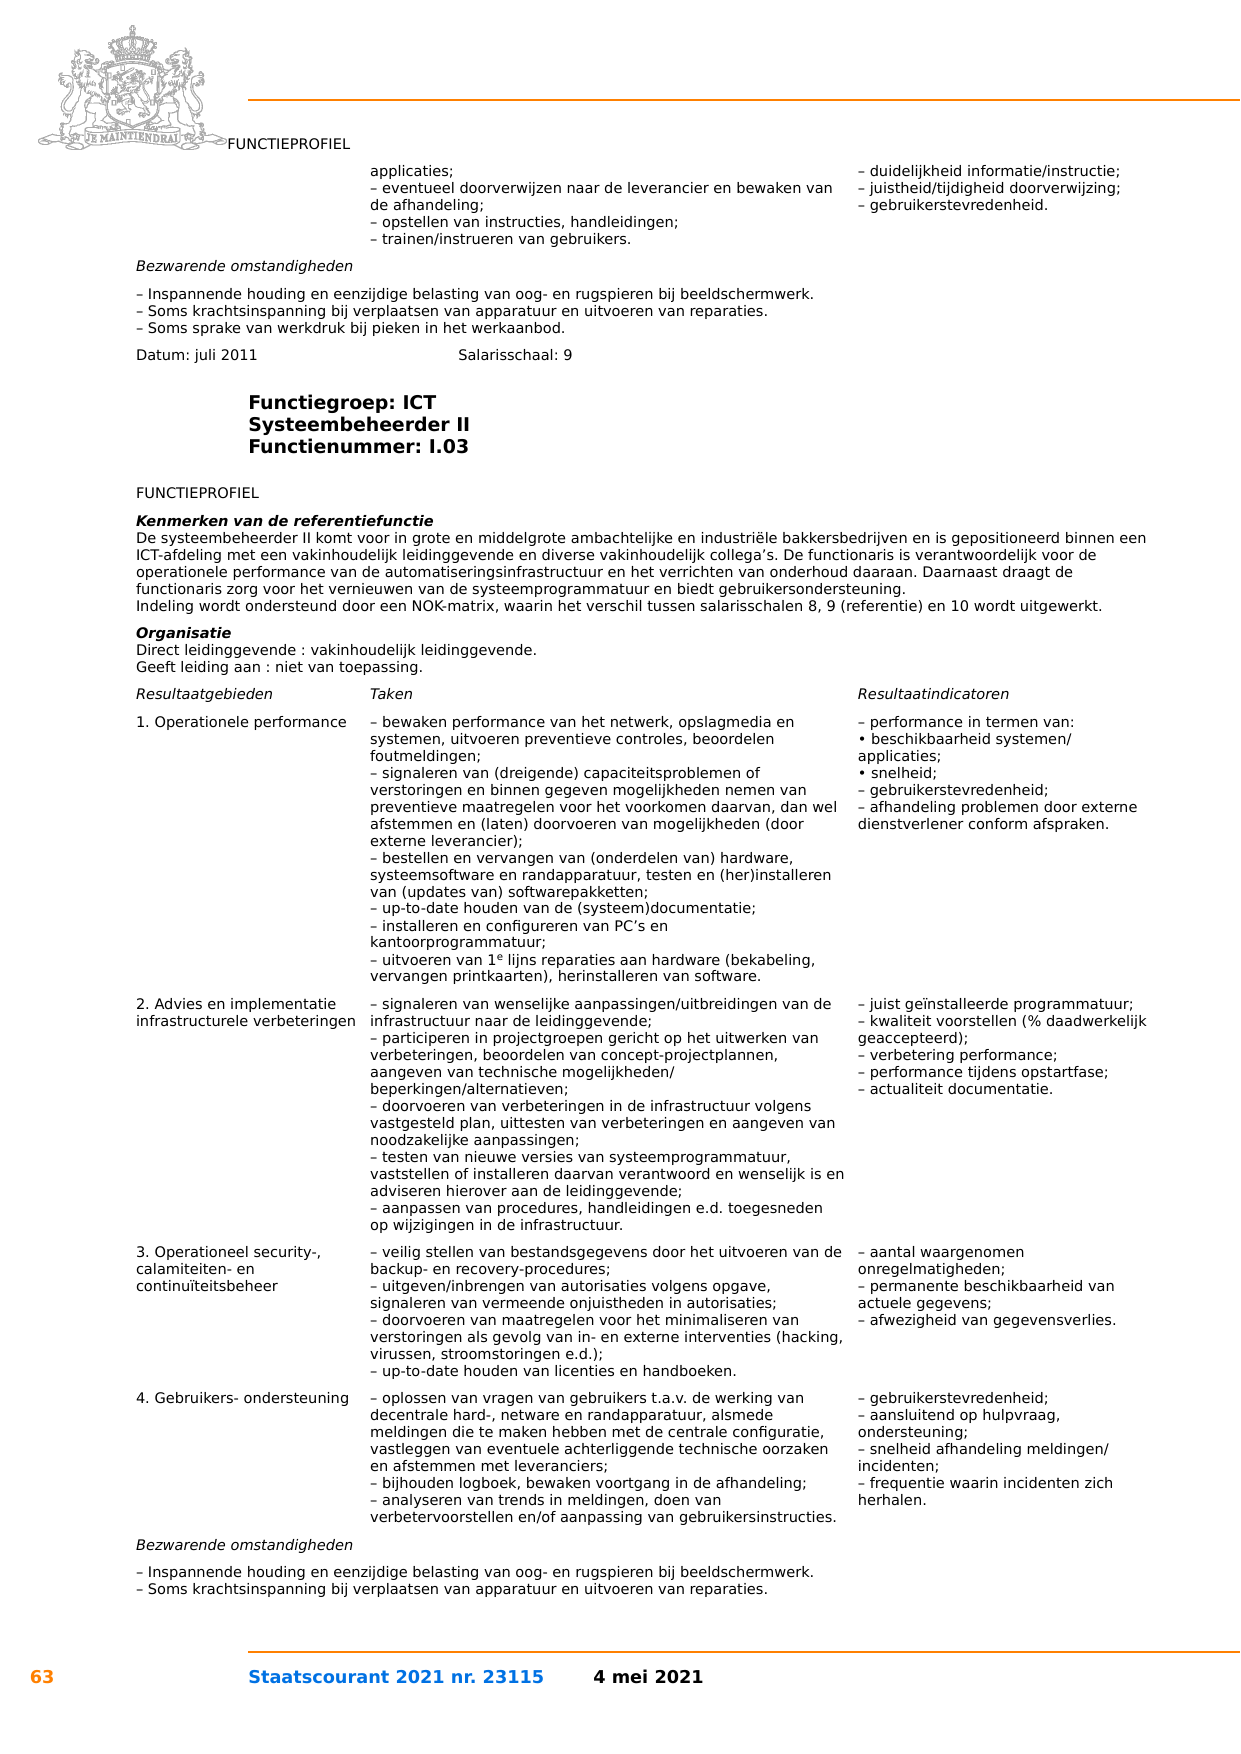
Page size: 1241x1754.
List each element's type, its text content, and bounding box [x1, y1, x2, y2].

table_cell 1. Operationele performance [131, 709, 364, 990]
table_cell – Inspannende houding en eenzijdige belasting van oog- en rugspieren bij beeldschermwerk. – Soms krachtsinspanning bij verplaatsen van apparatuur en uitvoeren van reparaties. [131, 1559, 1163, 1602]
table_cell Resultaatgebieden [131, 682, 364, 708]
table_cell – veilig stellen van bestandsgegevens door het uitvoeren van de backup- en recovery-procedures; – uitgeven/inbrengen van autorisaties volgens opgave, signaleren van vermeende onjuistheden in autorisaties; – doorvoeren van maatregelen voor het minimaliseren van verstoringen als gevolg van in- en externe interventies (hacking, virussen, stroomstoringen e.d.); – up-to-date houden van licenties en handboeken. [365, 1239, 851, 1384]
text Functiegroep: ICT [248, 392, 1163, 414]
table_cell Resultaatindicatoren [852, 682, 1163, 708]
table_header FUNCTIEPROFIEL [131, 131, 1163, 157]
table_cell Organisatie Direct leidinggevende : vakinhoudelijk leidinggevende. Geeft leiding aan : niet van toepassing. [131, 620, 1163, 681]
table_cell – bewaken performance van het netwerk, opslagmedia en systemen, uitvoeren preventieve controles, beoordelen foutmeldingen; – signaleren van (dreigende) capaciteitsproblemen of verstoringen en binnen gegeven mogelijkheden nemen van preventieve maatregelen voor het voorkomen daarvan, dan wel afstemmen en (laten) doorvoeren van mogelijkheden (door externe leverancier); – bestellen en vervangen van (onderdelen van) hardware, systeemsoftware en randapparatuur, testen en (her)installeren van (updates van) softwarepakketten; – up-to-date houden van de (systeem)documentatie; – installeren en configureren van PC’s en kantoorprogrammatuur; – uitvoeren van 1e lijns reparaties aan hardware (bekabeling, vervangen printkaarten), herinstalleren van software. [365, 709, 851, 990]
table_cell – oplossen van vragen van gebruikers t.a.v. de werking van decentrale hard-, netware en randapparatuur, alsmede meldingen die te maken hebben met de centrale configuratie, vastleggen van eventuele achterliggende technische oorzaken en afstemmen met leveranciers; – bijhouden logboek, bewaken voortgang in de afhandeling; – analyseren van trends in meldingen, doen van verbetervoorstellen en/of aanpassing van gebruikersinstructies. [365, 1385, 851, 1531]
table_cell – juist geïnstalleerde programmatuur; – kwaliteit voorstellen (% daadwerkelijk geaccepteerd); – verbetering performance; – performance tijdens opstartfase; – actualiteit documentatie. [852, 991, 1163, 1238]
table_cell Datum: juli 2011 [131, 343, 452, 369]
picture [38, 25, 227, 150]
table_cell Bezwarende omstandigheden [131, 1532, 1163, 1558]
table_cell – performance in termen van: • beschikbaarheid systemen/ applicaties; • snelheid; – gebruikerstevredenheid; – afhandeling problemen door externe dienstverlener conform afspraken. [852, 709, 1163, 990]
table_cell 4. Gebruikers- ondersteuning [131, 1385, 364, 1531]
table_cell Kenmerken van de referentiefunctie De systeembeheerder II komt voor in grote en middelgrote ambachtelijke en industriële bakkersbedrijven en is gepositioneerd binnen een ICT-afdeling met een vakinhoudelijk leidinggevende en diverse vakinhoudelijk collega’s. De functionaris is verantwoordelijk voor de operationele performance van de automatiseringsinfrastructuur en het verrichten van onderhoud daaraan. Daarnaast draagt de functionaris zorg voor het vernieuwen van de systeemprogrammatuur en biedt gebruikersondersteuning. Indeling wordt ondersteund door een NOK-matrix, waarin het verschil tussen salarisschalen 8, 9 (referentie) en 10 wordt uitgewerkt. [131, 508, 1163, 619]
table_header FUNCTIEPROFIEL [131, 481, 1163, 507]
table_cell – signaleren van wenselijke aanpassingen/uitbreidingen van de infrastructuur naar de leidinggevende; – participeren in projectgroepen gericht op het uitwerken van verbeteringen, beoordelen van concept-projectplannen, aangeven van technische mogelijkheden/ beperkingen/alternatieven; – doorvoeren van verbeteringen in de infrastructuur volgens vastgesteld plan, uittesten van verbeteringen en aangeven van noodzakelijke aanpassingen; – testen van nieuwe versies van systeemprogrammatuur, vaststellen of installeren daarvan verantwoord en wenselijk is en adviseren hierover aan de leidinggevende; – aanpassen van procedures, handleidingen e.d. toegesneden op wijzigingen in de infrastructuur. [365, 991, 851, 1238]
table_cell – Inspannende houding en eenzijdige belasting van oog- en rugspieren bij beeldschermwerk. – Soms krachtsinspanning bij verplaatsen van apparatuur en uitvoeren van reparaties. – Soms sprake van werkdruk bij pieken in het werkaanbod. [131, 281, 1163, 341]
table_cell [131, 158, 364, 253]
table_cell Salarisschaal: 9 [453, 343, 1163, 369]
text Systeembeheerder II [248, 414, 1163, 436]
text Functienummer: I.03 [248, 436, 1163, 458]
table_cell – aantal waargenomen onregelmatigheden; – permanente beschikbaarheid van actuele gegevens; – afwezigheid van gegevensverlies. [852, 1239, 1163, 1384]
table_cell 3. Operationeel security-, calamiteiten- en continuïteitsbeheer [131, 1239, 364, 1384]
table_cell 2. Advies en implementatie infrastructurele verbeteringen [131, 991, 364, 1238]
table_cell – duidelijkheid informatie/instructie; – juistheid/tijdigheid doorverwijzing; – gebruikerstevredenheid. [852, 158, 1163, 253]
table_cell Bezwarende omstandigheden [131, 254, 1163, 280]
table_cell – gebruikerstevredenheid; – aansluitend op hulpvraag, ondersteuning; – snelheid afhandeling meldingen/ incidenten; – frequentie waarin incidenten zich herhalen. [852, 1385, 1163, 1531]
table_cell Taken [365, 682, 851, 708]
table_cell applicaties; – eventueel doorverwijzen naar de leverancier en bewaken van de afhandeling; – opstellen van instructies, handleidingen; – trainen/instrueren van gebruikers. [365, 158, 851, 253]
